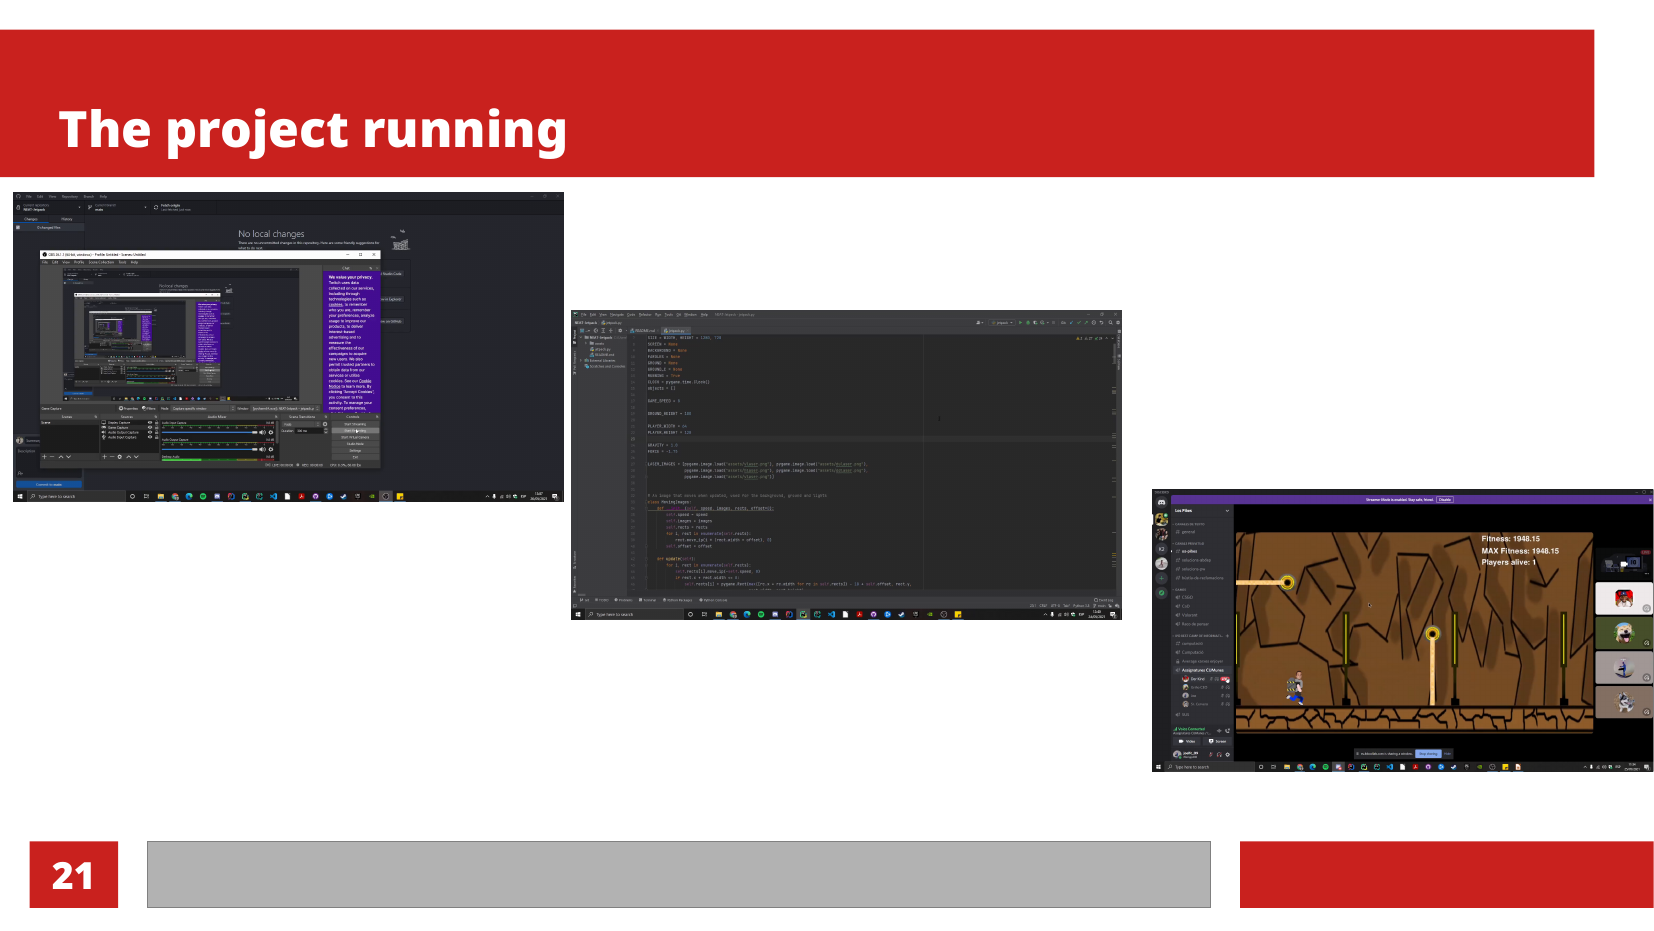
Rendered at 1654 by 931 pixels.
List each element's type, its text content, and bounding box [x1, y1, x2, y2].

text_box [1151, 489, 1654, 773]
text_box [570, 310, 1123, 621]
text_box [13, 191, 565, 502]
title The project running [59, 44, 1595, 163]
